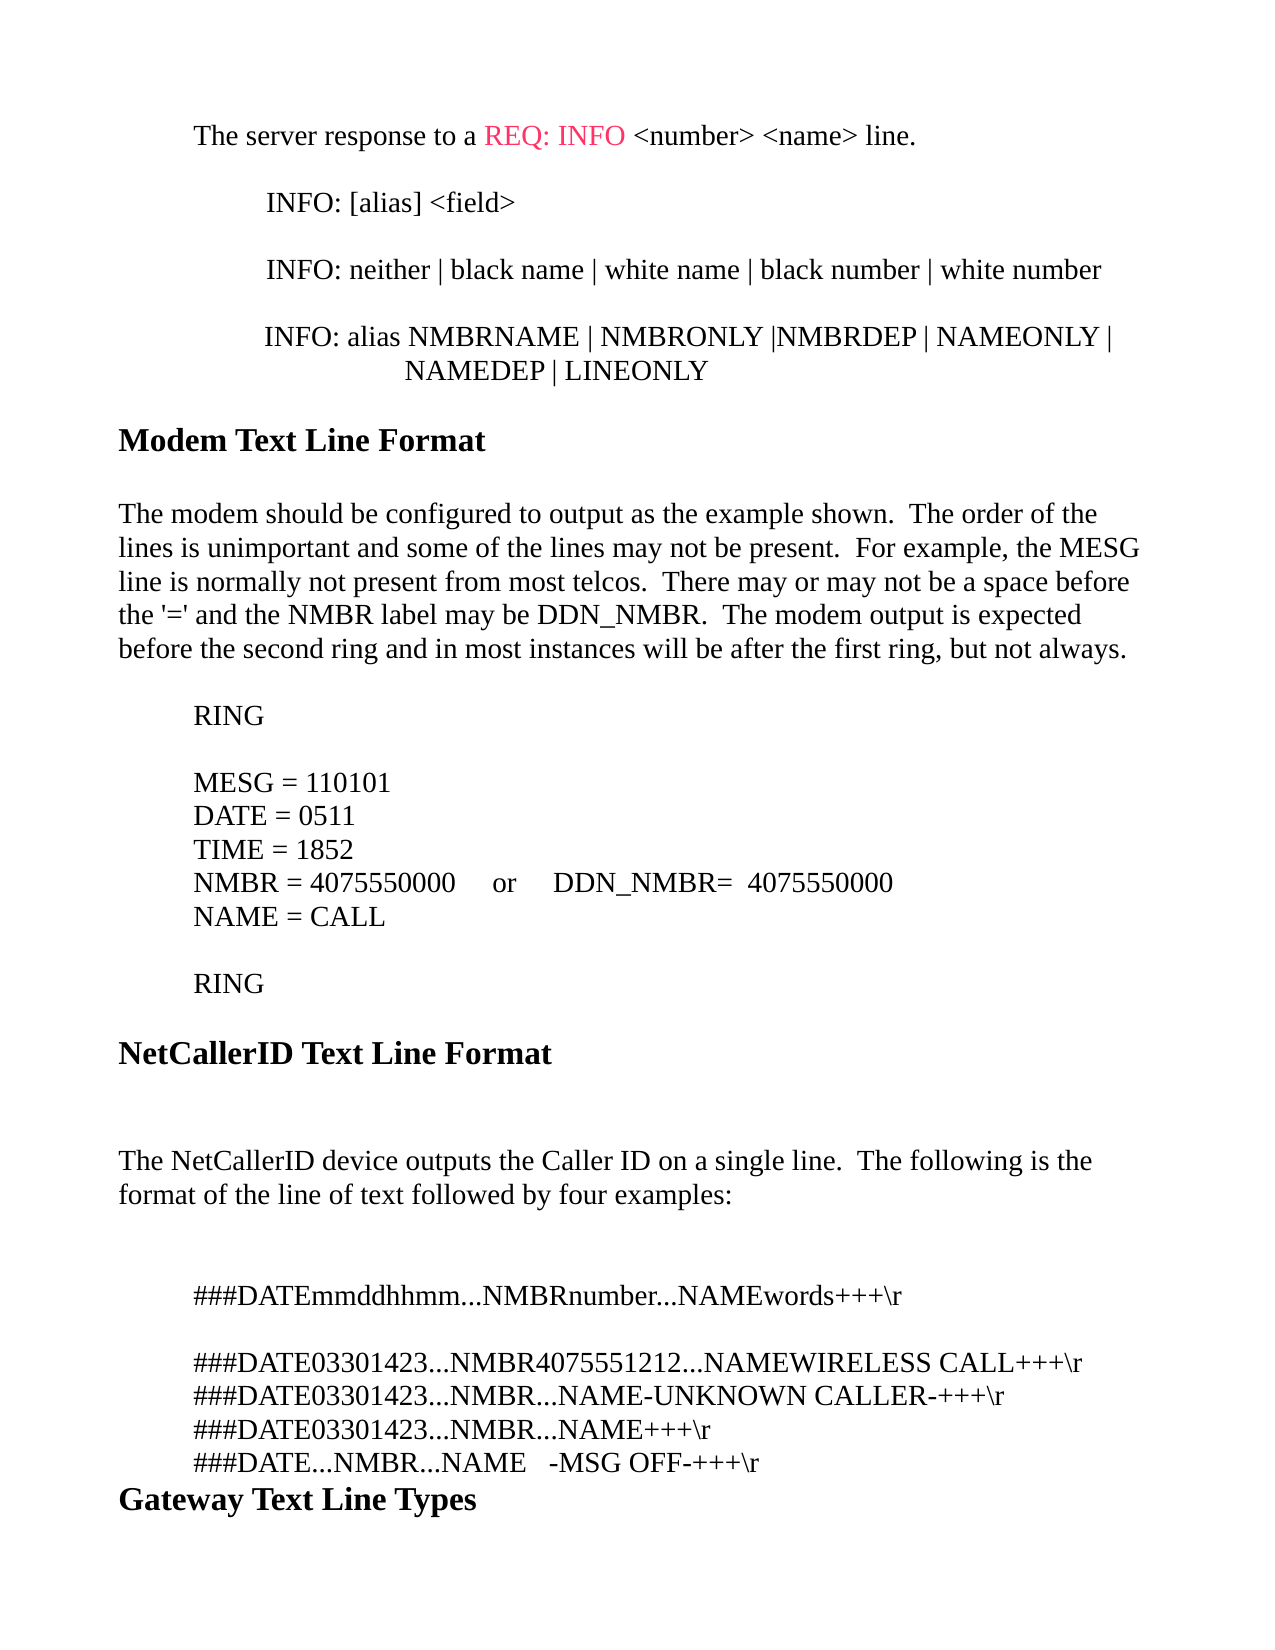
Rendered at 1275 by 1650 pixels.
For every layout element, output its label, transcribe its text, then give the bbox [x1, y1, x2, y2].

text The modem should be configured to output as the example shown. The order of the lines is unimportant and some of the lines may not be present. For example, the MESG line is normally not present from most telcos. There may or may not be a space before the '=' and the NMBR label may be DDN_NMBR. The modem output is expected before the second ring and in most instances will be after the first ring, but not always. [118, 497, 1157, 698]
list ###DATE03301423...NMBR...NAME-UNKNOWN CALLER-+++\r [156, 1378, 1157, 1412]
text NetCallerID Text Line Format [118, 1033, 1157, 1072]
list TIME = 1852 [156, 832, 1157, 866]
list ###DATEmmddhhmm...NMBRnumber...NAMEwords+++\r [156, 1278, 1157, 1311]
text Gateway Text Line Types [118, 1479, 1157, 1517]
list INFO: [alias] <field> [228, 185, 1157, 219]
list ###DATE03301423...NMBR4075551212...NAMEWIRELESS CALL+++\r [156, 1345, 1157, 1378]
list RING [156, 966, 1157, 1000]
list ###DATE03301423...NMBR...NAME+++\r [156, 1412, 1157, 1445]
list ###DATE...NMBR...NAME -MSG OFF-+++\r [156, 1445, 1157, 1479]
list NAMEDEP | LINEONLY [266, 353, 1157, 386]
text Modem Text Line Format [118, 420, 1157, 458]
list The server response to a REQ: INFO <number> <name> line. [156, 118, 1157, 152]
list RING [156, 698, 1157, 731]
list DATE = 0511 [156, 798, 1157, 832]
list INFO: alias NMBRNAME | NMBRONLY |NMBRDEP | NAMEONLY | [118, 319, 1157, 353]
list INFO: neither | black name | white name | black number | white number [266, 252, 1157, 286]
list NAME = CALL [156, 899, 1157, 933]
text The NetCallerID device outputs the Caller ID on a single line. The following is the format of the line of text followed by four examples: [118, 1143, 1157, 1211]
list NMBR = 4075550000 or DDN_NMBR= 4075550000 [156, 866, 1157, 899]
list MESG = 110101 [156, 765, 1157, 798]
